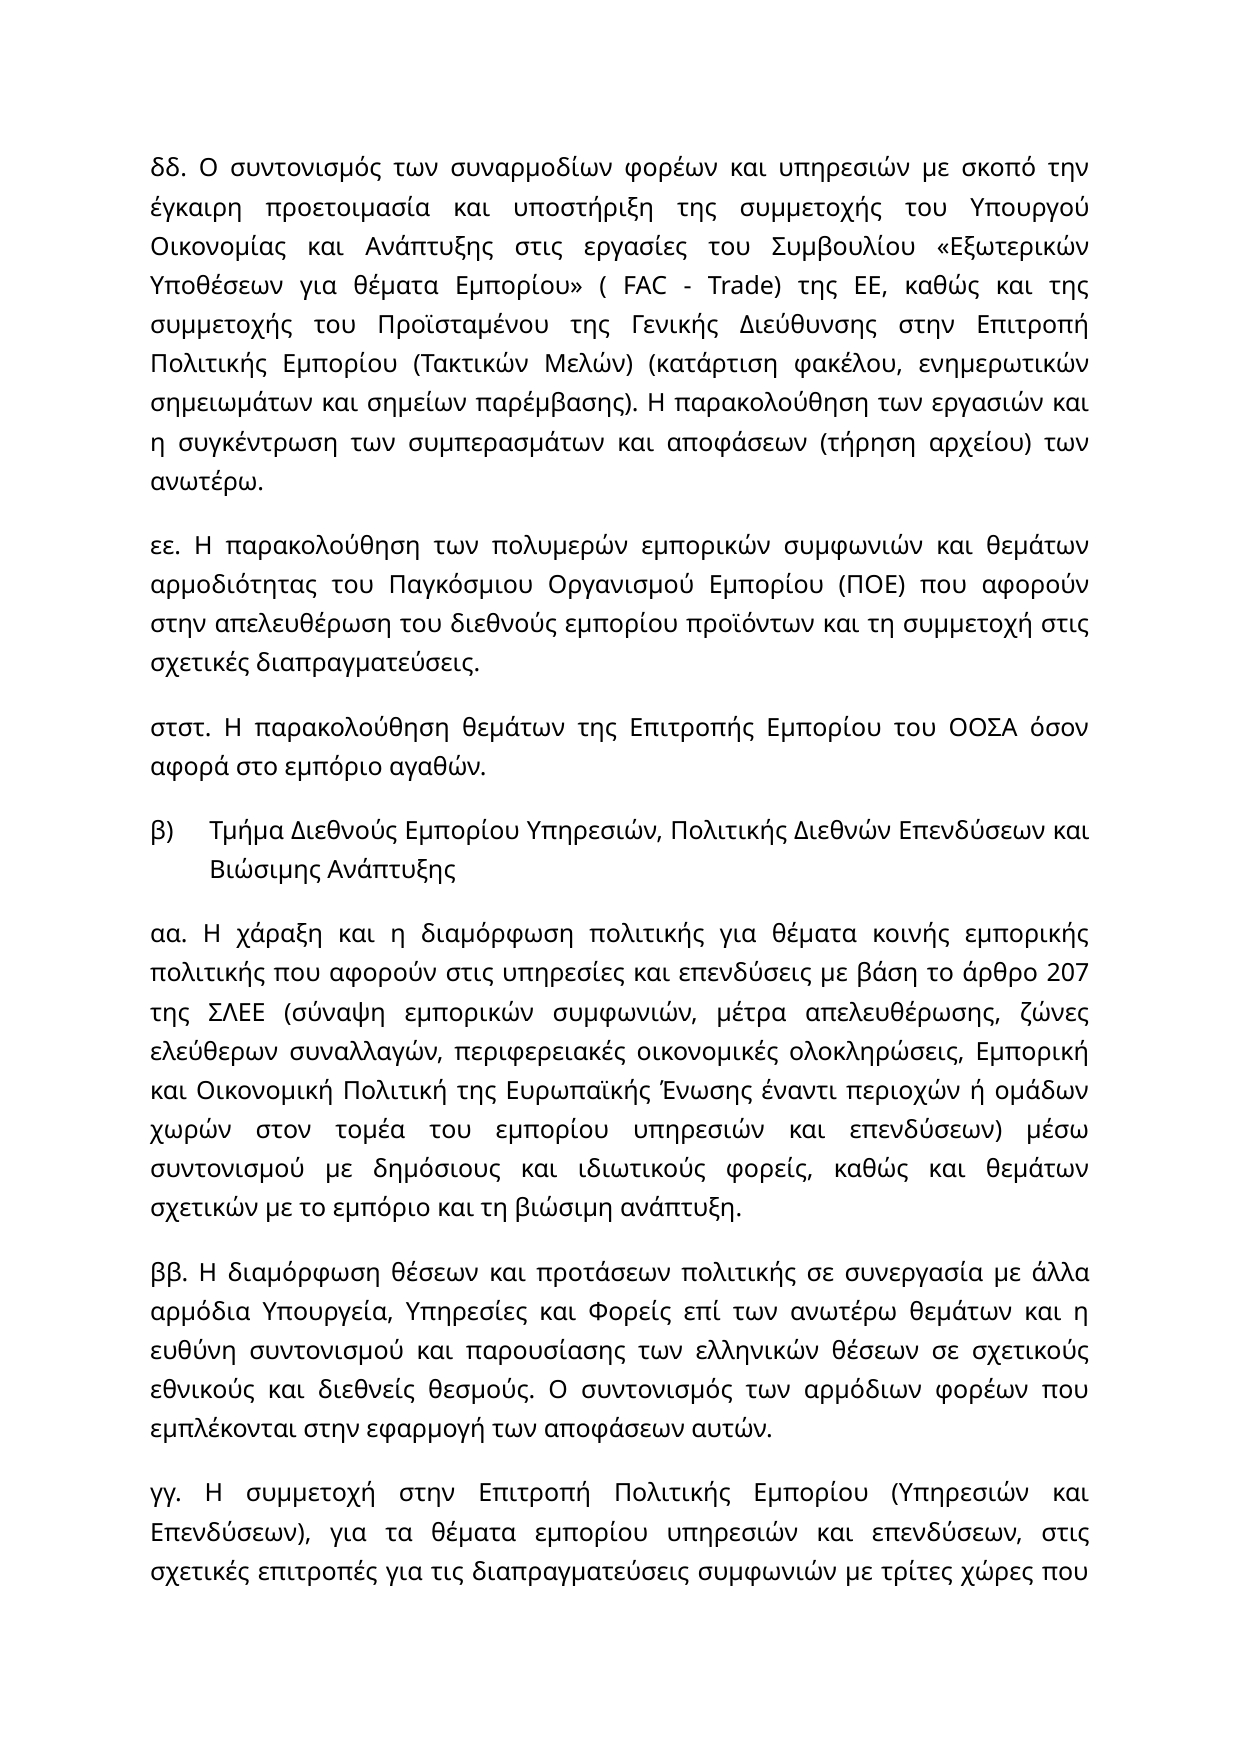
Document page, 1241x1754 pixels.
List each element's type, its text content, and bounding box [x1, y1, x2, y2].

text δδ. Ο συντονισμός των συναρμοδίων φορέων και υπηρεσιών με σκοπό την έγκαιρη προετοιμασία και υποστήριξη της συμμετοχής του Υπουργού Οικονομίας και Ανάπτυξης στις εργασίες του Συμβουλίου «Εξωτερικών Υποθέσεων για θέματα Εμπορίου» ( FAC - Trade) της ΕΕ, καθώς και της συμμετοχής του Προϊσταμένου της Γενικής Διεύθυνσης στην Επιτροπή Πολιτικής Εμπορίου (Τακτικών Μελών) (κατάρτιση φακέλου, ενημερωτικών σημειωμάτων και σημείων παρέμβασης). Η παρακολούθηση των εργασιών και η συγκέντρωση των συμπερασμάτων και αποφάσεων (τήρηση αρχείου) των ανωτέρω. [150, 150, 1090, 497]
text γγ. Η συμμετοχή στην Επιτροπή Πολιτικής Εμπορίου (Υπηρεσιών και Επενδύσεων), για τα θέματα εμπορίου υπηρεσιών και επενδύσεων, στις σχετικές επιτροπές για τις διαπραγματεύσεις συμφωνιών με τρίτες χώρες που [150, 1475, 1090, 1587]
text αα. Η χάραξη και η διαμόρφωση πολιτικής για θέματα κοινής εμπορικής πολιτικής που αφορούν στις υπηρεσίες και επενδύσεις με βάση το άρθρο 207 της ΣΛΕΕ (σύναψη εμπορικών συμφωνιών, μέτρα απελευθέρωσης, ζώνες ελεύθερων συναλλαγών, περιφερειακές οικονομικές ολοκληρώσεις, Εμπορική και Οικονομική Πολιτική της Ευρωπαϊκής Ένωσης έναντι περιοχών ή ομάδων χωρών στον τομέα του εμπορίου υπηρεσιών και επενδύσεων) μέσω συντονισμού με δημόσιους και ιδιωτικούς φορείς, καθώς και θεμάτων σχετικών με το εμπόριο και τη βιώσιμη ανάπτυξη. [150, 916, 1090, 1224]
text στστ. Η παρακολούθηση θεμάτων της Επιτροπής Εμπορίου του ΟΟΣΑ όσον αφορά στο εμπόριο αγαθών. [150, 709, 1090, 782]
text ββ. Η διαμόρφωση θέσεων και προτάσεων πολιτικής σε συνεργασία με άλλα αρμόδια Υπουργεία, Υπηρεσίες και Φορείς επί των ανωτέρω θεμάτων και η ευθύνη συντονισμού και παρουσίασης των ελληνικών θέσεων σε σχετικούς εθνικούς και διεθνείς θεσμούς. Ο συντονισμός των αρμόδιων φορέων που εμπλέκονται στην εφαρμογή των αποφάσεων αυτών. [150, 1254, 1090, 1445]
list β) Τμήμα Διεθνούς Εμπορίου Υπηρεσιών, Πολιτικής Διεθνών Επενδύσεων και Βιώσιμης Ανάπτυξης [150, 812, 1090, 886]
text εε. Η παρακολούθηση των πολυμερών εμπορικών συμφωνιών και θεμάτων αρμοδιότητας του Παγκόσμιου Οργανισμού Εμπορίου (ΠΟΕ) που αφορούν στην απελευθέρωση του διεθνούς εμπορίου προϊόντων και τη συμμετοχή στις σχετικές διαπραγματεύσεις. [150, 527, 1090, 679]
